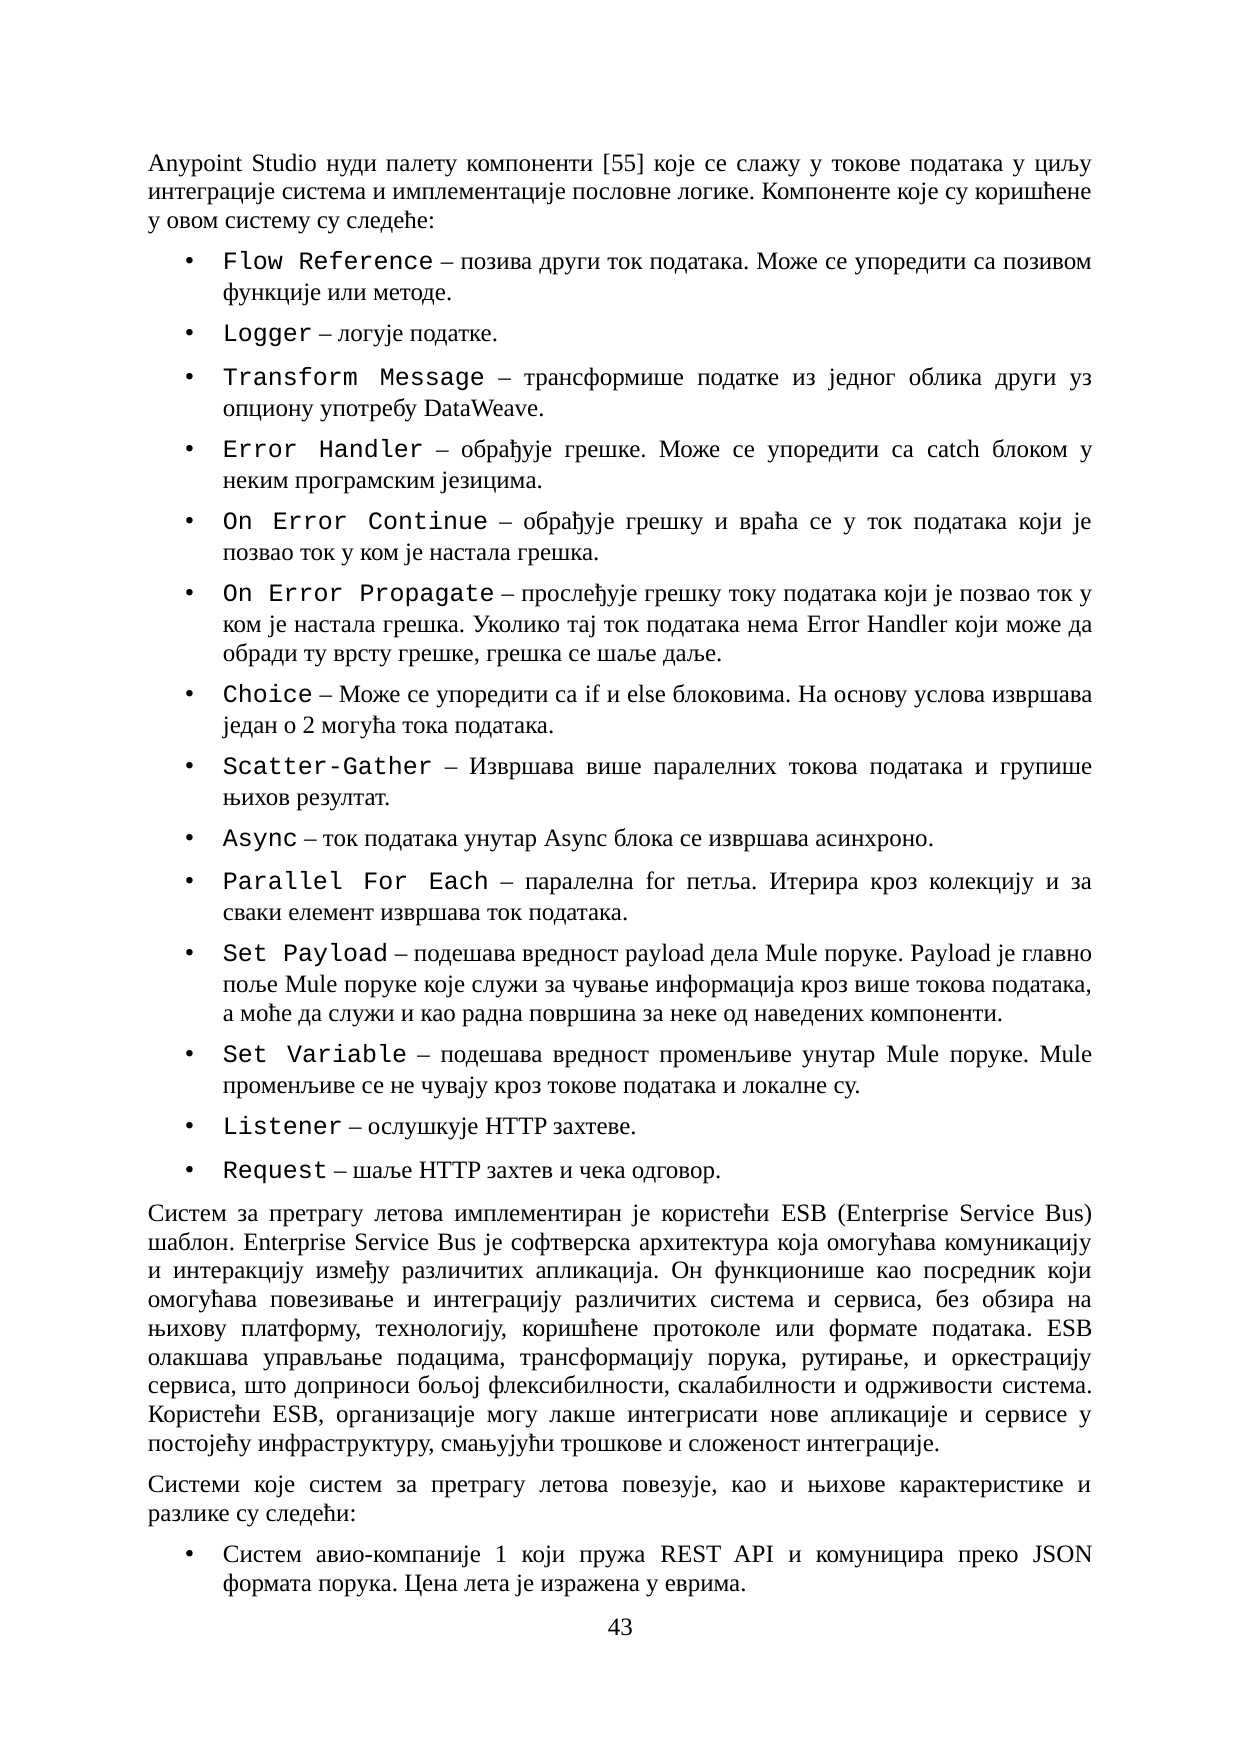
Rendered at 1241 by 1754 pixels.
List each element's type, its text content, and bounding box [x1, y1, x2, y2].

text Anypoint Studio нуди палету компоненти [55] које се слажу у токове података у циљу интеграције система и имплементације пословне логике. Компоненте које су коришћене у овом систему су следеће: [148, 148, 1092, 234]
list Error Handler – обрађује грешке. Може се упоредити са catch блоком у неким програмским језицима. [185, 434, 1092, 493]
list Parallel For Each – паралелна for петља. Итерира кроз колекцију и за сваки елемент извршава ток података. [185, 866, 1092, 926]
list Систем авио-компаније 1 који пружа REST API и комуницира преко JSON формата порука. Цена лета је изражена у еврима. [185, 1539, 1092, 1597]
list Choice – Може се упоредити са if и else блоковима. На основу услова извршава један о 2 могућа тока података. [185, 679, 1092, 738]
list On Error Continue – обрађује грешку и враћа се у ток података који је позвао ток у ком је настала грешка. [185, 506, 1092, 566]
list Set Payload – подешава вредност payload дела Mule поруке. Payload је главно поље Mule поруке које служи за чување информација кроз више токова података, а моће да служи и као радна површина за неке од наведених компоненти. [185, 938, 1092, 1027]
list Request – шаље HTTP захтев и чека одговор. [185, 1155, 1092, 1186]
list Flow Reference – позива други ток података. Може се упоредити са позивом функције или методе. [185, 246, 1092, 306]
list Scatter-Gather – Извршава више паралелних токова података и групише њихов резултат. [185, 751, 1092, 811]
list Logger – логује податке. [185, 318, 1092, 349]
list Set Variable – подешава вредност променљиве унутар Mule поруке. Mule променљиве се не чувају кроз токове података и локалне су. [185, 1039, 1092, 1099]
list On Error Propagate – прослеђује грешку току података који је позвао ток у ком је настала грешка. Уколико тај ток података нема Error Handler који може да обради ту врсту грешке, грешка се шаље даље. [185, 578, 1092, 666]
list Listener – ослушкује HTTP захтеве. [185, 1111, 1092, 1142]
text Систем за претрагу летова имплементиран је користећи ESB (Enterprise Service Bus) шаблон. Enterprise Service Bus је софтверска архитектура која омогућава комуникацију и интеракцију између различитих апликација. Он функционише као посредник који омогућава повезивање и интеграцију различитих система и сервиса, без обзира на њихову платформу, технологију, коришћене протоколе или формате података. ESB олакшава управљање подацима, трансформацију порука, рутирање, и оркестрацију сервиса, што доприноси бољој флексибилности, скалабилности и одрживости система. Користећи ESB, организације могу лакше интегрисати нове апликације и сервисе у постојећу инфраструктуру, смањујући трошкове и сложеност интеграције. [148, 1198, 1092, 1457]
text Системи које систем за претрагу летова повезује, као и њихове карактеристике и разлике су следећи: [148, 1469, 1092, 1527]
list Async – ток података унутар Async блока се извршава асинxроно. [185, 823, 1092, 854]
list Transform Message – трансформише податке из једног облика други уз опциону употребу DataWeave. [185, 362, 1092, 421]
